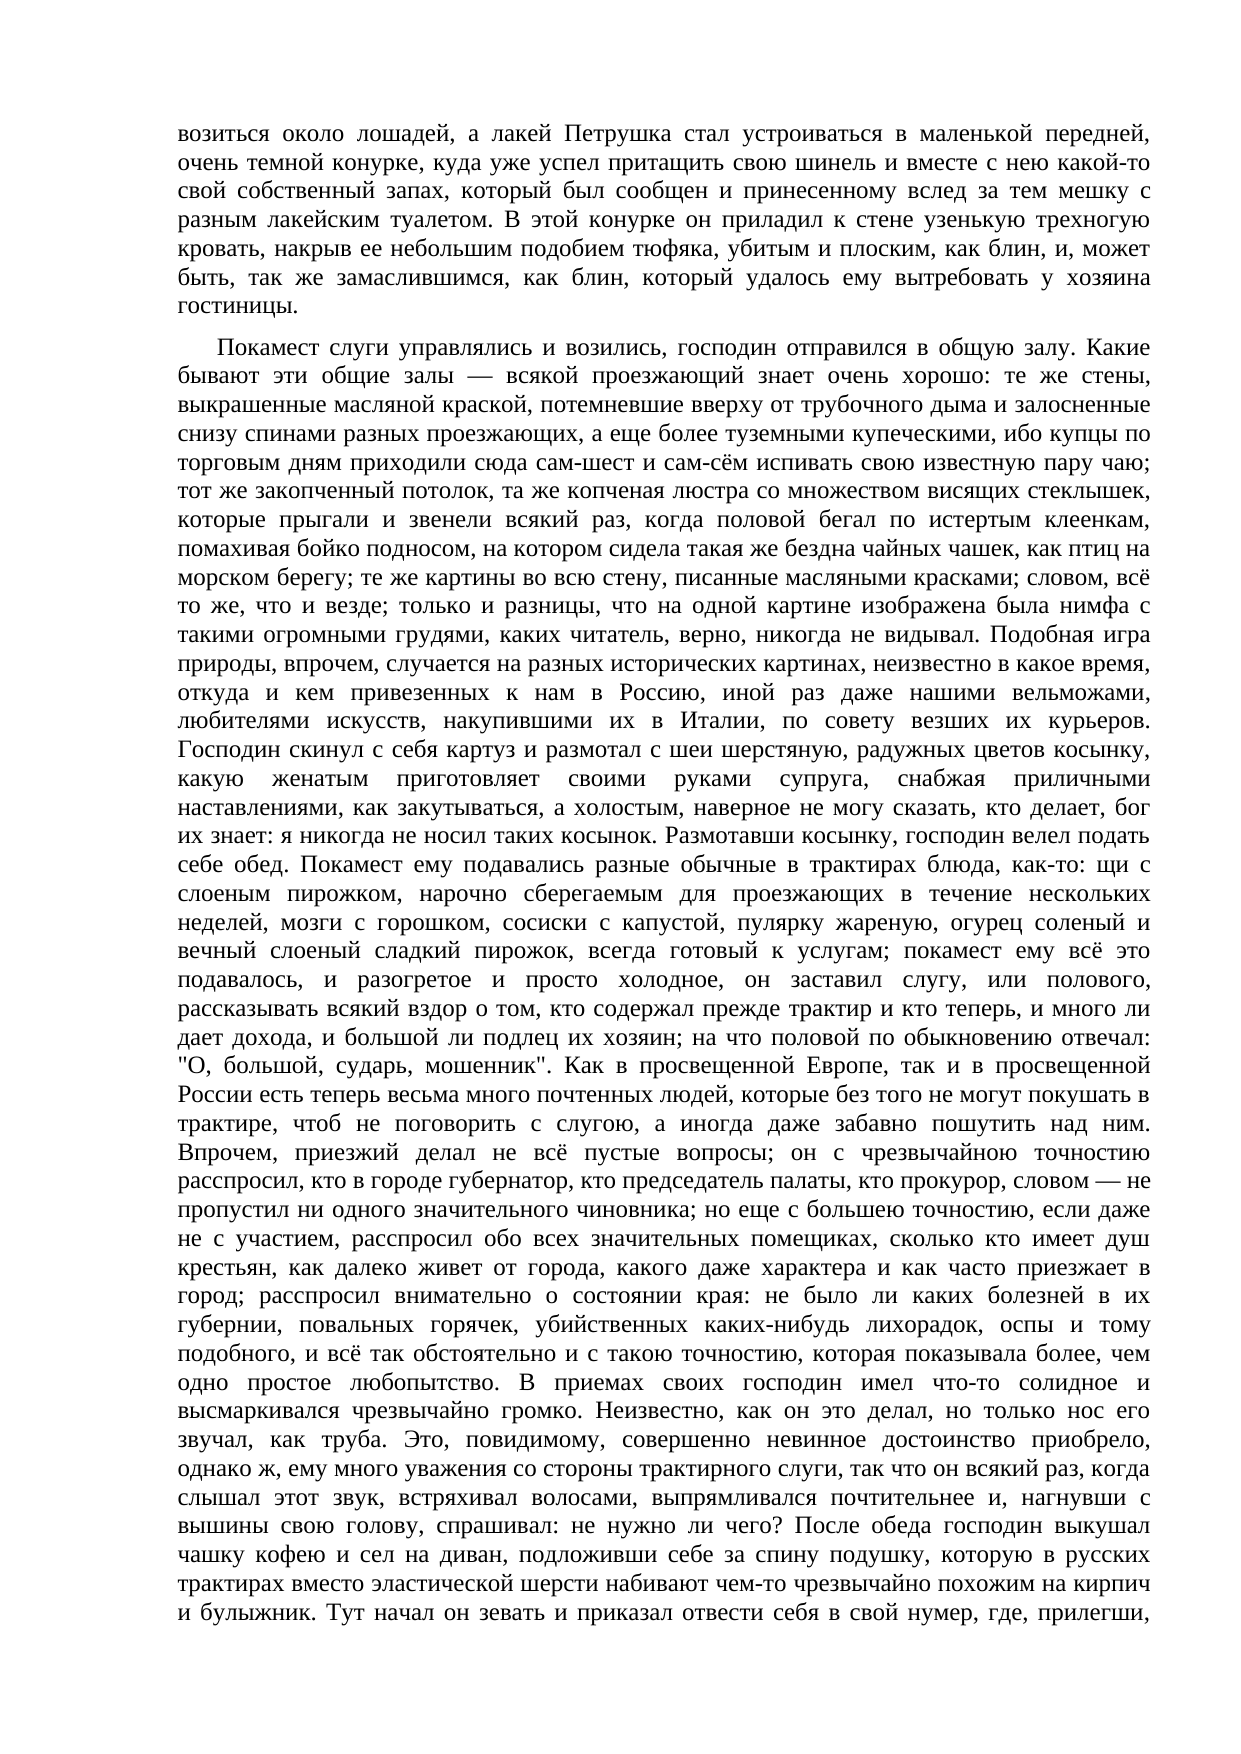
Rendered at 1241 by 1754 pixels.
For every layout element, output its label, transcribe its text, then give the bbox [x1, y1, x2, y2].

text Покамест слуги управлялись и возились, господин отправился в общую залу. Какие бывают эти общие залы — всякой проезжающий знает очень хорошо: те же стены, выкрашенные масляной краской, потемневшие вверху от трубочного дыма и залосненные снизу спинами разных проезжающих, а еще более туземными купеческими, ибо купцы по торговым дням приходили сюда сам-шест и сам-сём испивать свою известную пару чаю; тот же закопченный потолок, та же копченая люстра со множеством висящих стеклышек, которые прыгали и звенели всякий раз, когда половой бегал по истертым клеенкам, помахивая бойко подносом, на котором сидела такая же бездна чайных чашек, как птиц на морском берегу; те же картины во всю стену, писанные масляными красками; словом, всё то же, что и везде; только и разницы, что на одной картине изображена была нимфа с такими огромными грудями, каких читатель, верно, никогда не видывал. Подобная игра природы, впрочем, случается на разных исторических картинах, неизвестно в какое время, откуда и кем привезенных к нам в Россию, иной раз даже нашими вельможами, любителями искусств, накупившими их в Италии, по совету везших их курьеров. Господин скинул с себя картуз и размотал с шеи шерстяную, радужных цветов косынку, какую женатым приготовляет своими руками супруга, снабжая приличными наставлениями, как закутываться, а холостым, наверное не могу сказать, кто делает, бог их знает: я никогда не носил таких косынок. Размотавши косынку, господин велел подать себе обед. Покамест ему подавались разные обычные в трактирах блюда, как-то: щи с слоеным пирожком, нарочно сберегаемым для проезжающих в течение нескольких неделей, мозги с горошком, сосиски с капустой, пулярку жареную, огурец соленый и вечный слоеный сладкий пирожок, всегда готовый к услугам; покамест ему всё это подавалось, и разогретое и просто холодное, он заставил слугу, или полового, рассказывать всякий вздор о том, кто содержал прежде трактир и кто теперь, и много ли дает дохода, и большой ли подлец их хозяин; на что половой по обыкновению отвечал: "О, большой, сударь, мошенник". Как в просвещенной Европе, так и в просвещенной России есть теперь весьма много почтенных людей, которые без того не могут покушать в трактире, чтоб не поговорить с слугою, а иногда даже забавно пошутить над ним. Впрочем, приезжий делал не всё пустые вопросы; он с чрезвычайною точностию расспросил, кто в городе губернатор, кто председатель палаты, кто прокурор, словом — не пропустил ни одного значительного чиновника; но еще с большею точностию, если даже не с участием, расспросил обо всех значительных помещиках, сколько кто имеет душ крестьян, как далеко живет от города, какого даже характера и как часто приезжает в город; расспросил внимательно о состоянии края: не было ли каких болезней в их губернии, повальных горячек, убийственных каких-нибудь лихорадок, оспы и тому подобного, и всё так обстоятельно и с такою точностию, которая показывала более, чем одно простое любопытство. В приемах своих господин имел что-то солидное и высмаркивался чрезвычайно громко. Неизвестно, как он это делал, но только нос его звучал, как труба. Это, повидимому, совершенно невинное достоинство приобрело, однако ж, ему много уважения со стороны трактирного слуги, так что он всякий раз, когда слышал этот звук, встряхивал волосами, выпрямливался почтительнее и, нагнувши с вышины свою голову, спрашивал: не нужно ли чего? После обеда господин выкушал чашку кофею и сел на диван, подложивши себе за спину подушку, которую в русских трактирах вместо эластической шерсти набивают чем-то чрезвычайно похожим на кирпич и булыжник. Тут начал он зевать и приказал отвести себя в свой нумер, где, прилегши, [177, 332, 1152, 1626]
text возиться около лошадей, а лакей Петрушка стал устроиваться в маленькой передней, очень темной конурке, куда уже успел притащить свою шинель и вместе с нею какой-то свой собственный запах, который был сообщен и принесенному вслед за тем мешку с разным лакейским туалетом. В этой конурке он приладил к стене узенькую трехногую кровать, накрыв ее небольшим подобием тюфяка, убитым и плоским, как блин, и, может быть, так же замаслившимся, как блин, который удалось ему вытребовать у хозяина гостиницы. [177, 118, 1152, 319]
